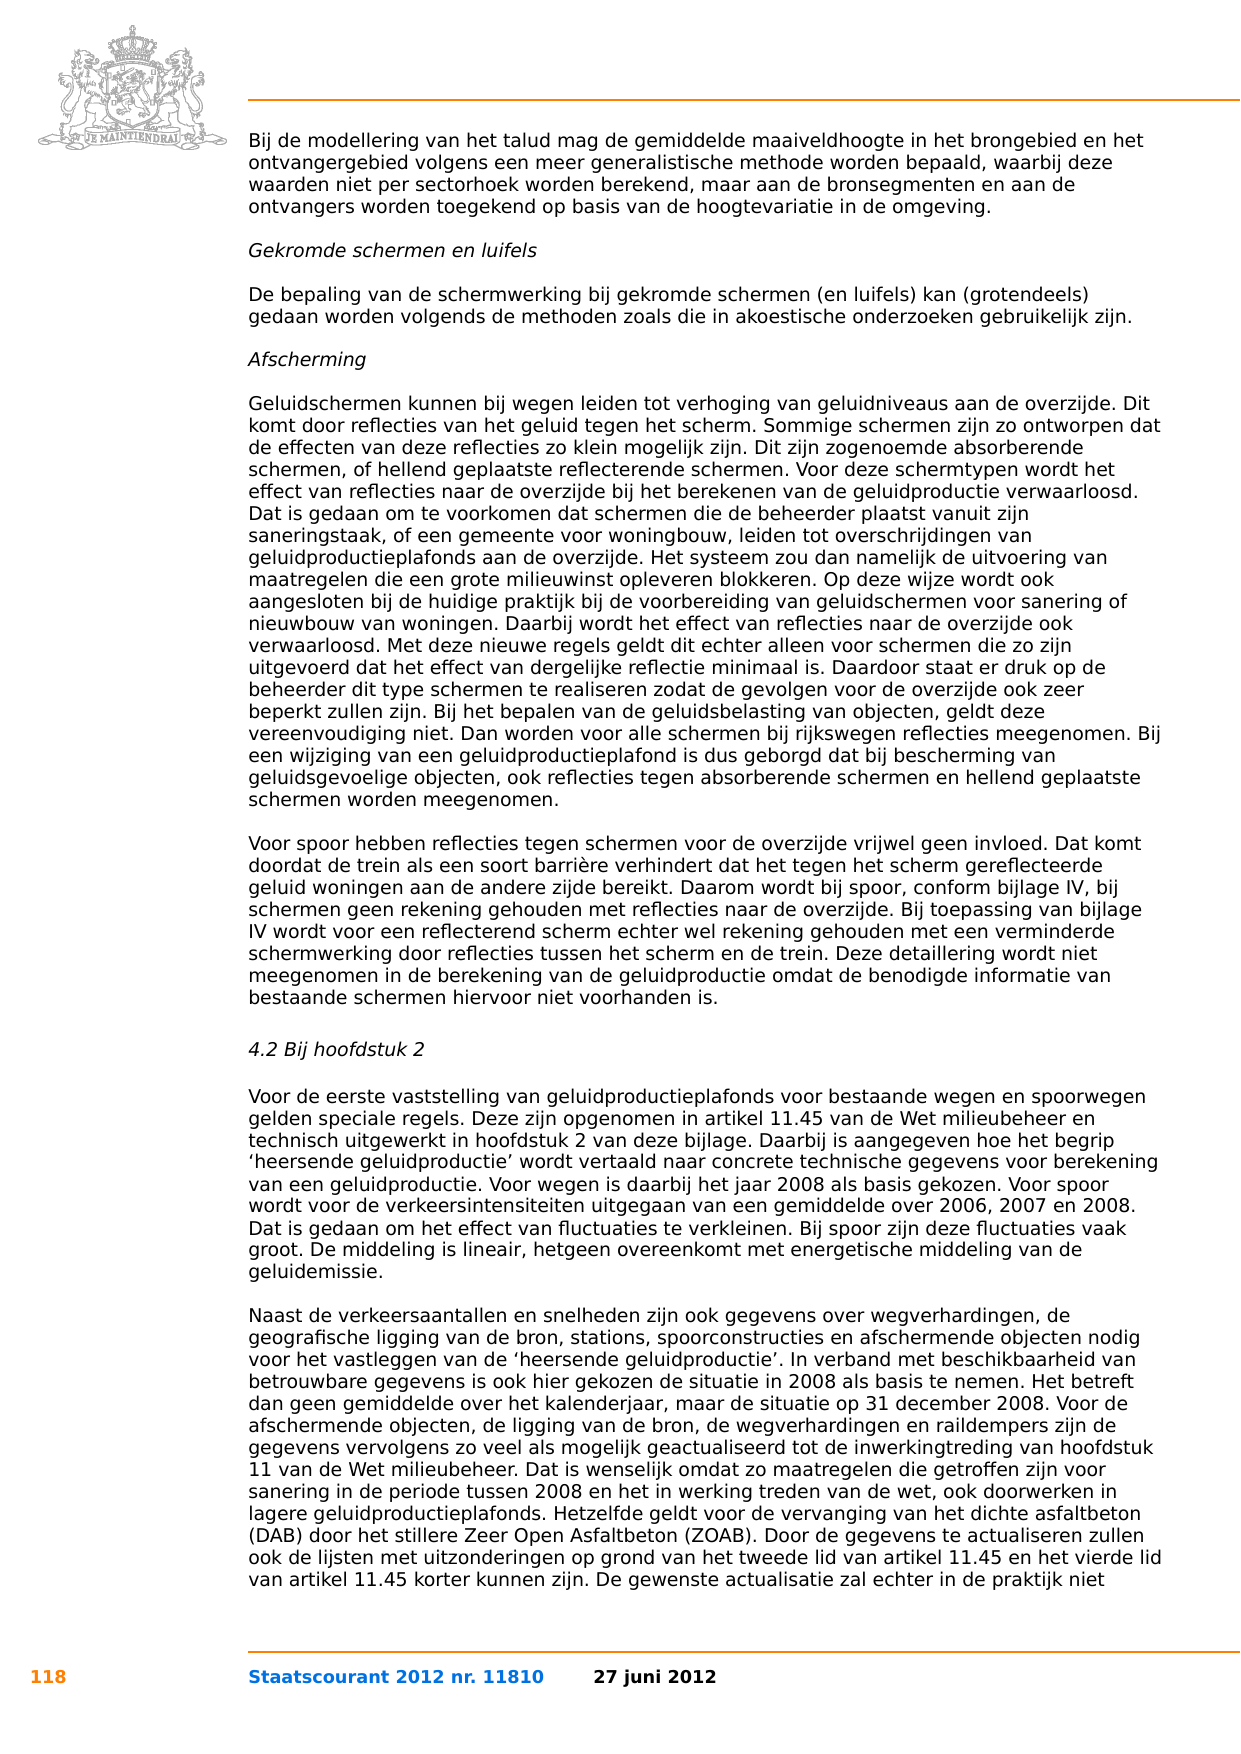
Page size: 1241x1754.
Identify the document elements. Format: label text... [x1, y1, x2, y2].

subtitle 4.2 Bij hoofdstuk 2 [248, 1038, 1163, 1061]
text Bij de modellering van het talud mag de gemiddelde maaiveldhoogte in het brongebied en het ontvangergebied volgens een meer generalistische methode worden bepaald, waarbij deze waarden niet per sectorhoek worden berekend, maar aan de bronsegmenten en aan de ontvangers worden toegekend op basis van de hoogtevariatie in de omgeving. [248, 130, 1163, 218]
text Naast de verkeersaantallen en snelheden zijn ook gegevens over wegverhardingen, de geografische ligging van de bron, stations, spoorconstructies en afschermende objecten nodig voor het vastleggen van de ‘heersende geluidproductie’. In verband met beschikbaarheid van betrouwbare gegevens is ook hier gekozen de situatie in 2008 als basis te nemen. Het betreft dan geen gemiddelde over het kalenderjaar, maar de situatie op 31 december 2008. Voor de afschermende objecten, de ligging van de bron, de wegverhardingen en raildempers zijn de gegevens vervolgens zo veel als mogelijk geactualiseerd tot de inwerkingtreding van hoofdstuk 11 van de Wet milieubeheer. Dat is wenselijk omdat zo maatregelen die getroffen zijn voor sanering in de periode tussen 2008 en het in werking treden van de wet, ook doorwerken in lagere geluidproductieplafonds. Hetzelfde geldt voor de vervanging van het dichte asfaltbeton (DAB) door het stillere Zeer Open Asfaltbeton (ZOAB). Door de gegevens te actualiseren zullen ook de lijsten met uitzonderingen op grond van het tweede lid van artikel 11.45 en het vierde lid van artikel 11.45 korter kunnen zijn. De gewenste actualisatie zal echter in de praktijk niet [248, 1305, 1163, 1591]
text Voor spoor hebben reflecties tegen schermen voor de overzijde vrijwel geen invloed. Dat komt doordat de trein als een soort barrière verhindert dat het tegen het scherm gereflecteerde geluid woningen aan de andere zijde bereikt. Daarom wordt bij spoor, conform bijlage IV, bij schermen geen rekening gehouden met reflecties naar de overzijde. Bij toepassing van bijlage IV wordt voor een reflecterend scherm echter wel rekening gehouden met een verminderde schermwerking door reflecties tussen het scherm en de trein. Deze detaillering wordt niet meegenomen in de berekening van de geluidproductie omdat de benodigde informatie van bestaande schermen hiervoor niet voorhanden is. [248, 833, 1163, 1008]
picture [38, 25, 227, 150]
subtitle Afscherming [248, 349, 1163, 371]
text Voor de eerste vaststelling van geluidproductieplafonds voor bestaande wegen en spoorwegen gelden speciale regels. Deze zijn opgenomen in artikel 11.45 van de Wet milieubeheer en technisch uitgewerkt in hoofdstuk 2 van deze bijlage. Daarbij is aangegeven hoe het begrip ‘heersende geluidproductie’ wordt vertaald naar concrete technische gegevens voor berekening van een geluidproductie. Voor wegen is daarbij het jaar 2008 als basis gekozen. Voor spoor wordt voor de verkeersintensiteiten uitgegaan van een gemiddelde over 2006, 2007 en 2008. Dat is gedaan om het effect van fluctuaties te verkleinen. Bij spoor zijn deze fluctuaties vaak groot. De middeling is lineair, hetgeen overeenkomt met energetische middeling van de geluidemissie. [248, 1086, 1163, 1283]
text Geluidschermen kunnen bij wegen leiden tot verhoging van geluidniveaus aan de overzijde. Dit komt door reflecties van het geluid tegen het scherm. Sommige schermen zijn zo ontworpen dat de effecten van deze reflecties zo klein mogelijk zijn. Dit zijn zogenoemde absorberende schermen, of hellend geplaatste reflecterende schermen. Voor deze schermtypen wordt het effect van reflecties naar de overzijde bij het berekenen van de geluidproductie verwaarloosd. Dat is gedaan om te voorkomen dat schermen die de beheerder plaatst vanuit zijn saneringstaak, of een gemeente voor woningbouw, leiden tot overschrijdingen van geluidproductieplafonds aan de overzijde. Het systeem zou dan namelijk de uitvoering van maatregelen die een grote milieuwinst opleveren blokkeren. Op deze wijze wordt ook aangesloten bij de huidige praktijk bij de voorbereiding van geluidschermen voor sanering of nieuwbouw van woningen. Daarbij wordt het effect van reflecties naar de overzijde ook verwaarloosd. Met deze nieuwe regels geldt dit echter alleen voor schermen die zo zijn uitgevoerd dat het effect van dergelijke reflectie minimaal is. Daardoor staat er druk op de beheerder dit type schermen te realiseren zodat de gevolgen voor de overzijde ook zeer beperkt zullen zijn. Bij het bepalen van de geluidsbelasting van objecten, geldt deze vereenvoudiging niet. Dan worden voor alle schermen bij rijkswegen reflecties meegenomen. Bij een wijziging van een geluidproductieplafond is dus geborgd dat bij bescherming van geluidsgevoelige objecten, ook reflecties tegen absorberende schermen en hellend geplaatste schermen worden meegenomen. [248, 393, 1163, 811]
text De bepaling van de schermwerking bij gekromde schermen (en luifels) kan (grotendeels) gedaan worden volgends de methoden zoals die in akoestische onderzoeken gebruikelijk zijn. [248, 283, 1163, 327]
subtitle Gekromde schermen en luifels [248, 240, 1163, 262]
